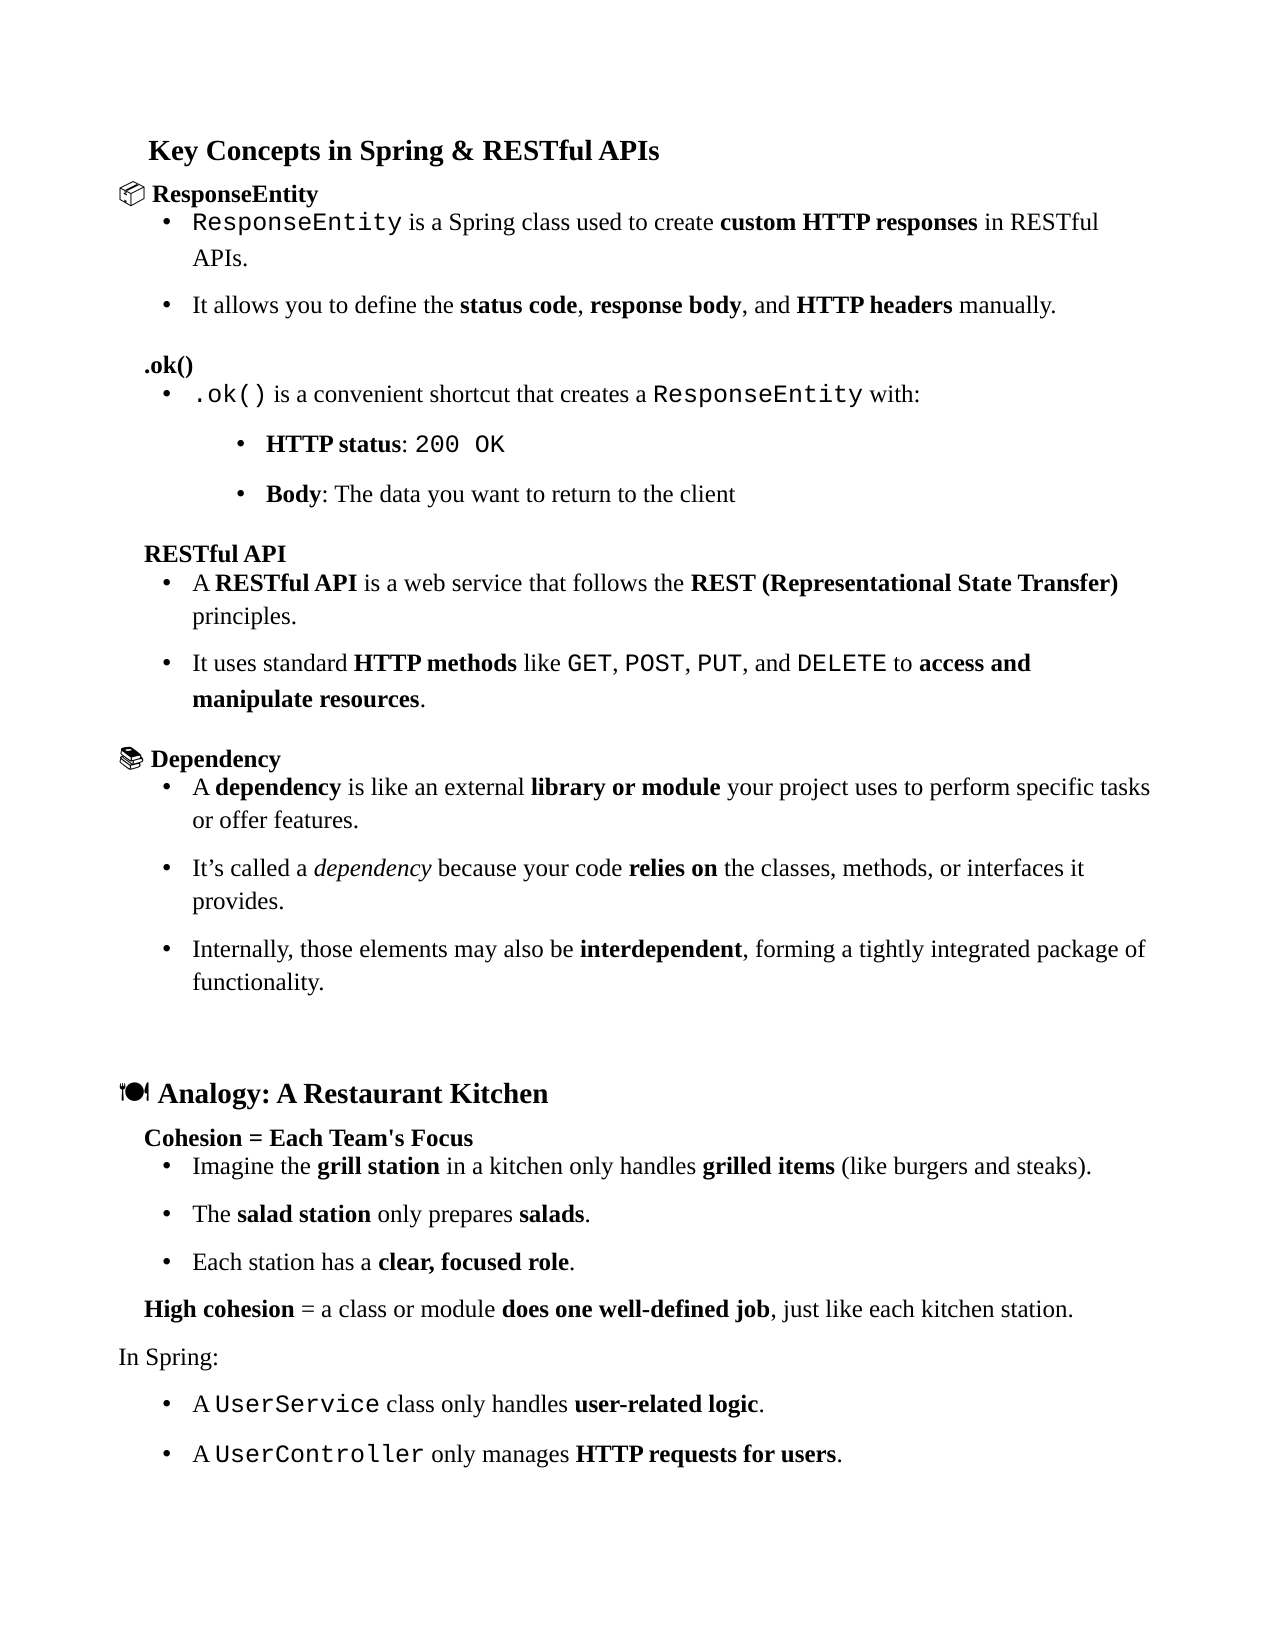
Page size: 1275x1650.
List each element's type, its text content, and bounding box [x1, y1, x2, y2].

list Internally, those elements may also be interdependent, forming a tightly integrated package of functionality. [162, 934, 1157, 996]
list The salad station only prepares salads. [162, 1199, 1157, 1228]
subtitle 🔁 RESTful API [118, 539, 1157, 568]
list It’s called a dependency because your code relies on the classes, methods, or interfaces it provides. [162, 853, 1157, 915]
subtitle 📚 Dependency [118, 744, 1157, 772]
subtitle ✅ .ok() [118, 350, 1157, 379]
list It uses standard HTTP methods like GET, POST, PUT, and DELETE to access and manipulate resources. [162, 648, 1157, 712]
text ✅ High cohesion = a class or module does one well-defined job, just like each kitchen station. [118, 1294, 1157, 1323]
list A RESTful API is a web service that follows the REST (Representational State Transfer) principles. [162, 568, 1157, 630]
list Each station has a clear, focused role. [162, 1247, 1157, 1275]
subtitle 📦 ResponseEntity [118, 179, 1157, 207]
list HTTP status: 200 OK [236, 429, 1157, 460]
text In Spring: [118, 1342, 1157, 1371]
list A UserService class only handles user-related logic. [162, 1389, 1157, 1420]
list .ok() is a convenient shortcut that creates a ResponseEntity with: [162, 379, 1157, 410]
list A dependency is like an external library or module your project uses to perform specific tasks or offer features. [162, 772, 1157, 834]
subtitle 🍳 Cohesion = Each Team's Focus [118, 1123, 1157, 1151]
list It allows you to define the status code, response body, and HTTP headers manually. [162, 290, 1157, 319]
subtitle 🍽️ Analogy: A Restaurant Kitchen [118, 1077, 1157, 1110]
list A UserController only manages HTTP requests for users. [162, 1439, 1157, 1470]
list Body: The data you want to return to the client [236, 479, 1157, 508]
list Imagine the grill station in a kitchen only handles grilled items (like burgers and steaks). [162, 1151, 1157, 1180]
subtitle 🌐 Key Concepts in Spring & RESTful APIs [118, 133, 1157, 166]
list ResponseEntity is a Spring class used to create custom HTTP responses in RESTful APIs. [162, 207, 1157, 271]
